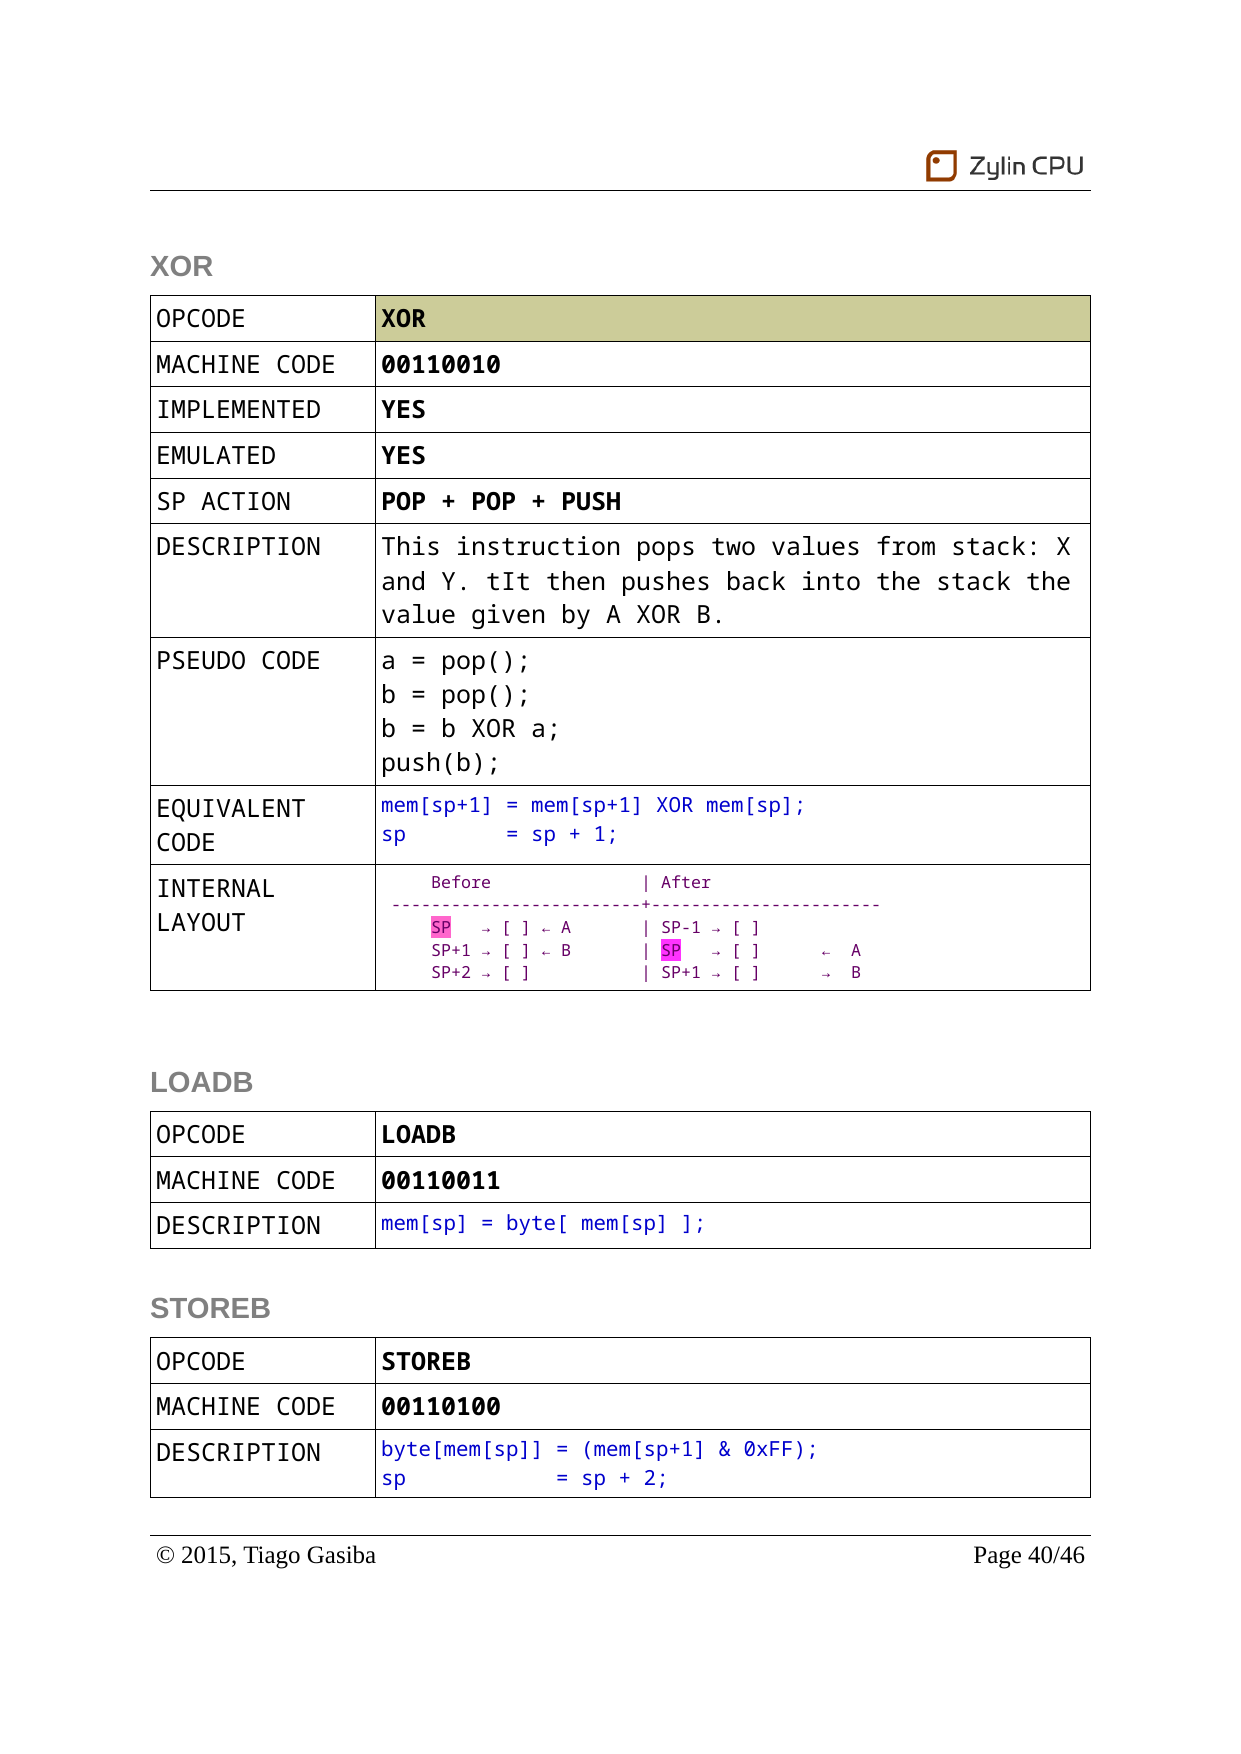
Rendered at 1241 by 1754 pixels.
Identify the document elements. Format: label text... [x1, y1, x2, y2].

table_cell 00110011 [376, 1157, 1090, 1202]
table_cell INTERNAL LAYOUT [151, 865, 375, 990]
table_header XOR [376, 296, 1090, 341]
table_header LOADB [376, 1112, 1090, 1156]
table_cell PSEUDO CODE [151, 638, 375, 785]
table_cell IMPLEMENTED [151, 387, 375, 432]
table_cell Before | After -------------------------+----------------------- SP → [ ] ← A | SP-1 → [ ] SP+1 → [ ] ← B | SP → [ ] ← A SP+2 → [ ] | SP+1 → [ ] → B [376, 865, 1090, 990]
subtitle STOREB [150, 1291, 1091, 1325]
table_cell MACHINE CODE [151, 1157, 375, 1202]
table_cell EMULATED [151, 433, 375, 478]
table_cell byte[mem[sp]] = (mem[sp+1] & 0xFF); sp = sp + 2; [376, 1430, 1090, 1497]
table_header STOREB [376, 1338, 1090, 1383]
table_cell YES [376, 433, 1090, 478]
table_cell a = pop(); b = pop(); b = b XOR a; push(b); [376, 638, 1090, 785]
table_cell MACHINE CODE [151, 342, 375, 386]
table_header OPCODE [151, 296, 375, 341]
table_cell mem[sp+1] = mem[sp+1] XOR mem[sp]; sp = sp + 1; [376, 786, 1090, 864]
table_cell YES [376, 387, 1090, 432]
table_cell DESCRIPTION [151, 1430, 375, 1497]
table_cell mem[sp] = byte[ mem[sp] ]; [376, 1203, 1090, 1248]
table_cell 00110100 [376, 1384, 1090, 1429]
table_header OPCODE [151, 1338, 375, 1383]
picture [922, 148, 1151, 185]
table_cell SP ACTION [151, 479, 375, 523]
table_cell This instruction pops two values from stack: X and Y. tIt then pushes back into the stack the value given by A XOR B. [376, 524, 1090, 637]
table_cell MACHINE CODE [151, 1384, 375, 1429]
subtitle XOR [150, 249, 1091, 283]
table_cell DESCRIPTION [151, 1203, 375, 1248]
table_cell POP + POP + PUSH [376, 479, 1090, 523]
table_cell 00110010 [376, 342, 1090, 386]
table_cell EQUIVALENT CODE [151, 786, 375, 864]
table_header OPCODE [151, 1112, 375, 1156]
subtitle LOADB [150, 1065, 1091, 1098]
table_cell DESCRIPTION [151, 524, 375, 637]
